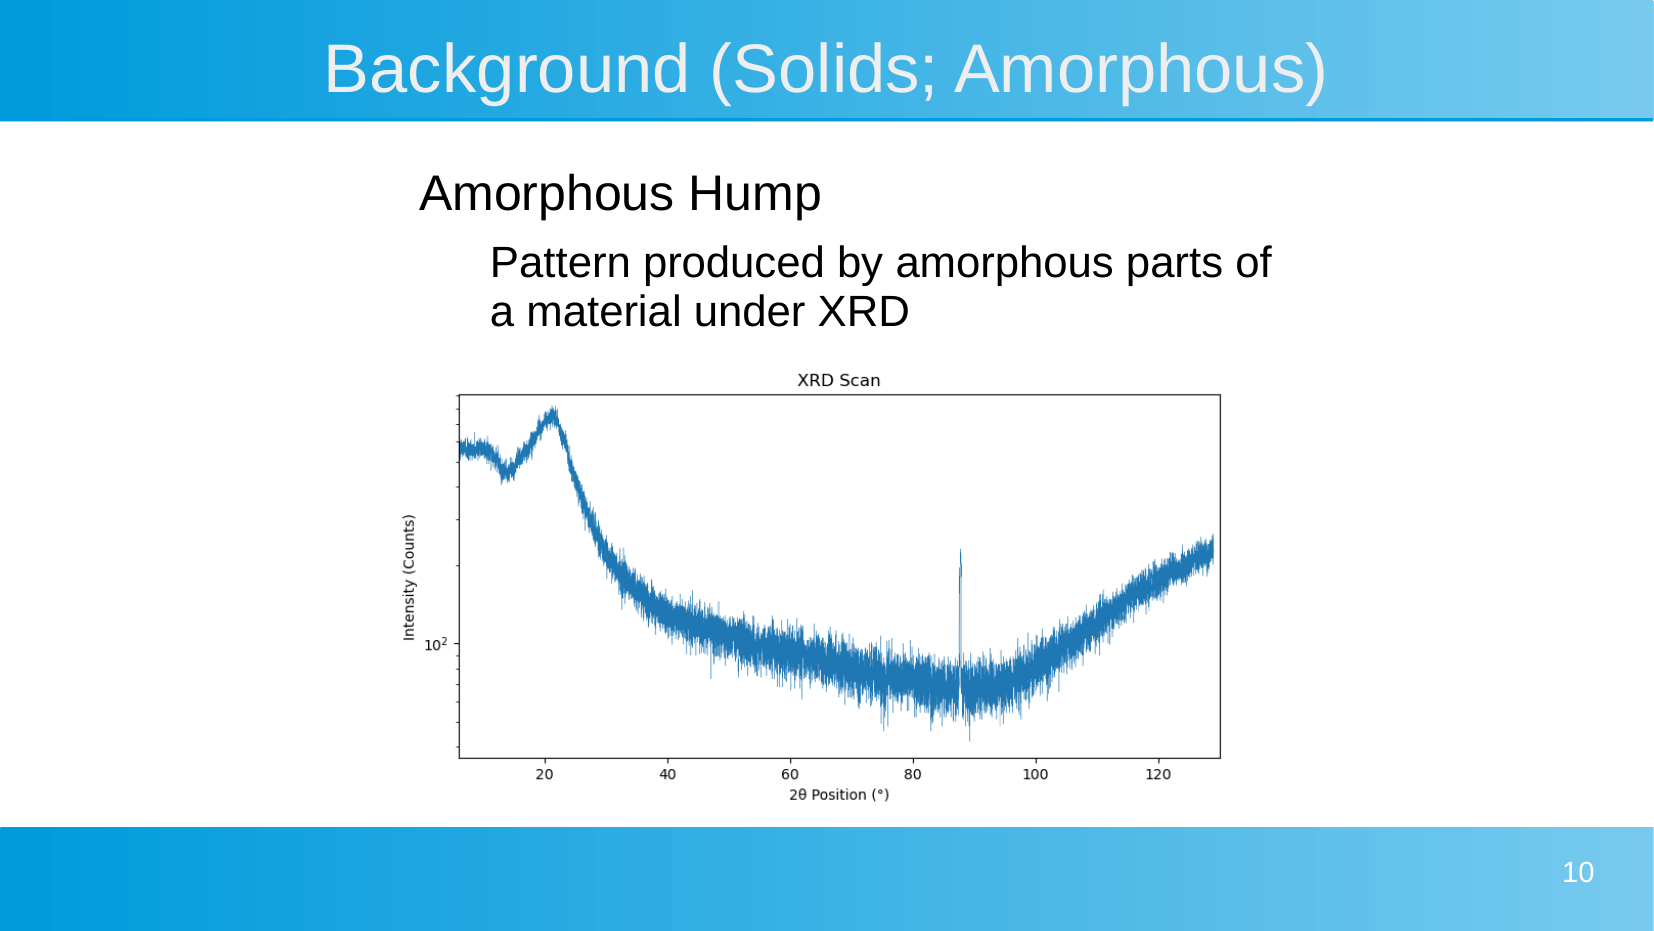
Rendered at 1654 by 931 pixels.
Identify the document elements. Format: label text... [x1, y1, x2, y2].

picture [336, 338, 1318, 810]
title Background (Solids; Amorphous) [59, 29, 1595, 108]
list Amorphous Hump Pattern produced by amorphous parts of a material under XRD [348, 165, 1306, 338]
